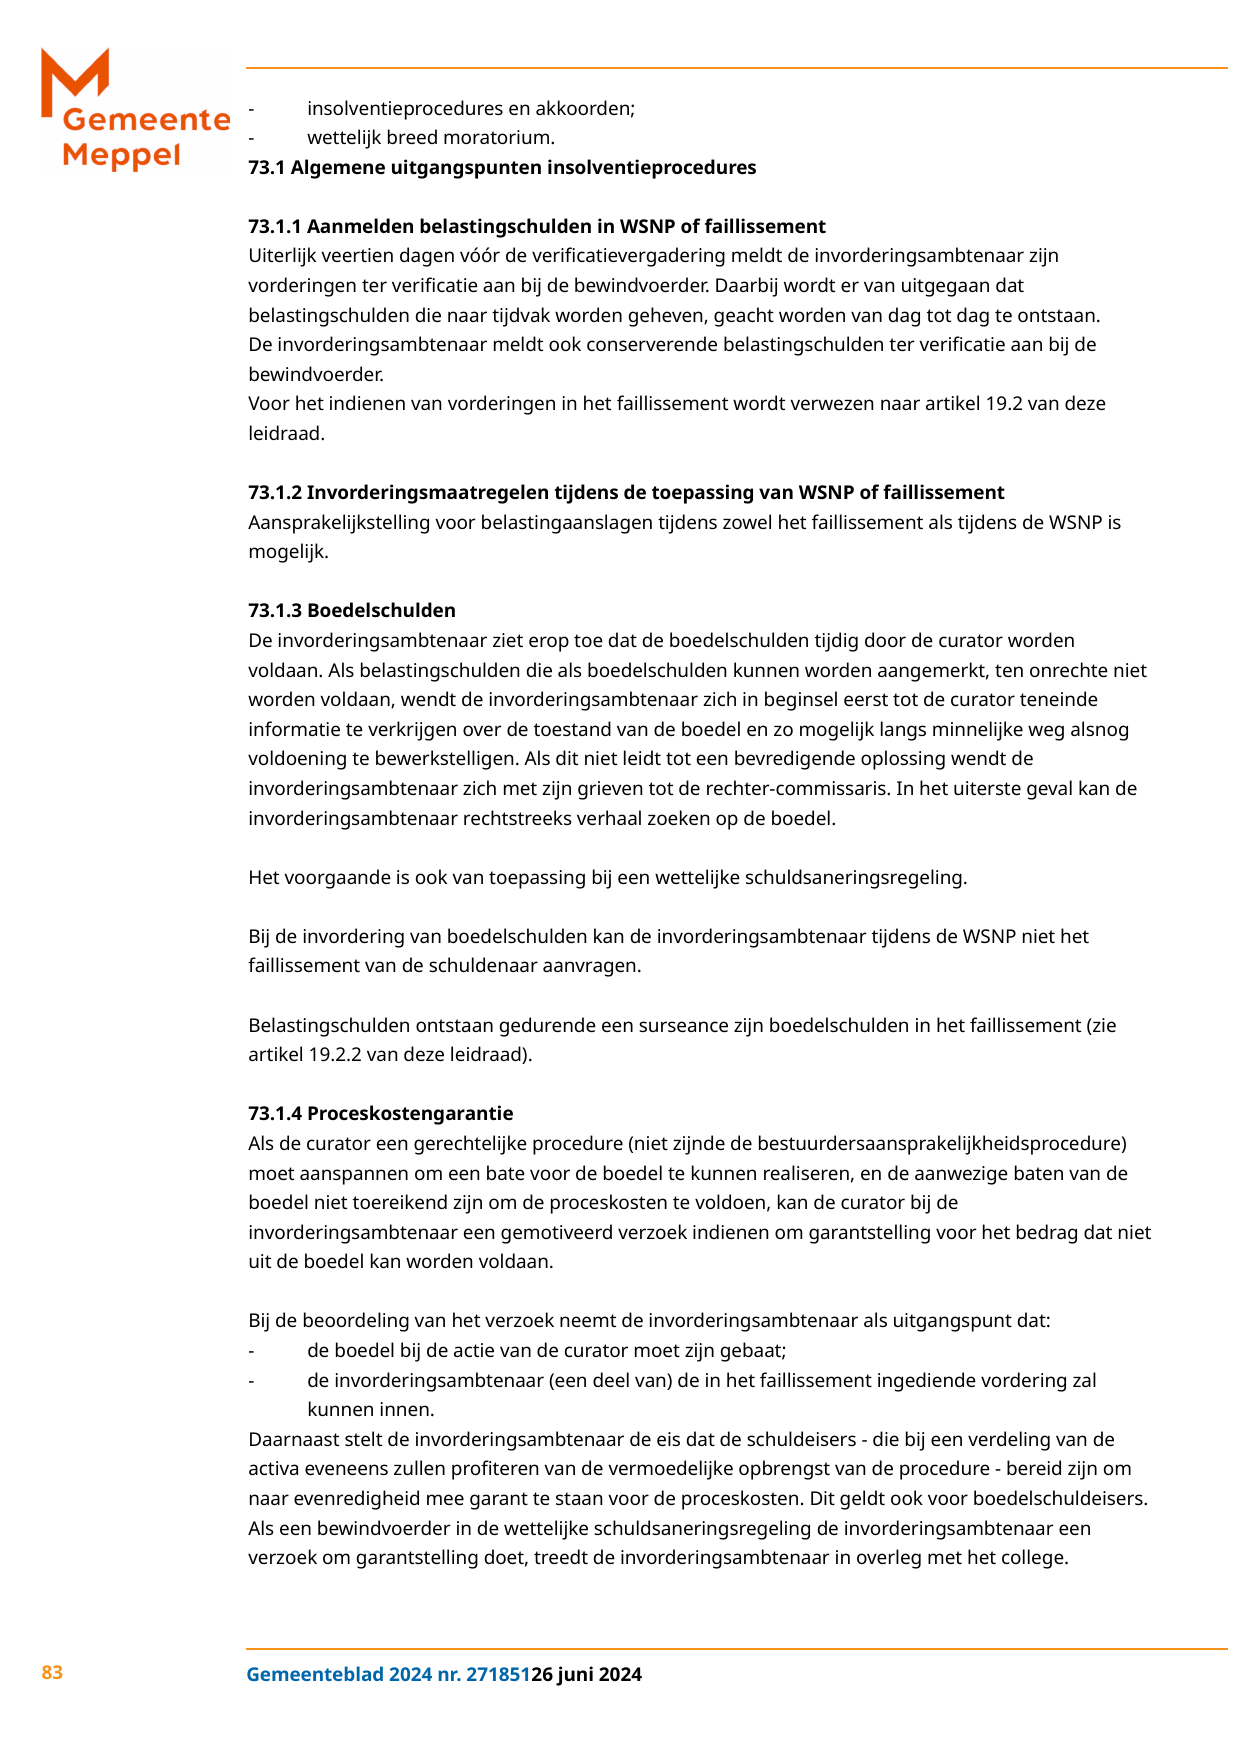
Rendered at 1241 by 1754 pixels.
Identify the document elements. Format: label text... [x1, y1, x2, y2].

text Belastingschulden ontstaan gedurende een surseance zijn boedelschulden in het faillissement (zie artikel 19.2.2 van deze leidraad). [248, 1012, 1152, 1067]
text 73.1.4 Proceskostengarantie [248, 1101, 1152, 1126]
list de invorderingsambtenaar (een deel van) de in het faillissement ingediende vordering zal kunnen innen. [248, 1367, 1152, 1422]
text 73.1.3 Boedelschulden [248, 598, 1152, 623]
text Het voorgaande is ook van toepassing bij een wettelijke schuldsaneringsregeling. [248, 864, 1152, 890]
list de boedel bij de actie van de curator moet zijn gebaat; [248, 1337, 1152, 1363]
text 73.1.2 Invorderingsmaatregelen tijdens de toepassing van WSNP of faillissement [248, 479, 1152, 505]
list insolventieprocedures en akkoorden; [248, 95, 1152, 121]
text Aansprakelijkstelling voor belastingaanslagen tijdens zowel het faillissement als tijdens de WSNP is mogelijk. [248, 509, 1152, 564]
text Daarnaast stelt de invorderingsambtenaar de eis dat de schuldeisers - die bij een verdeling van de activa eveneens zullen profiteren van de vermoedelijke opbrengst van de procedure - bereid zijn om naar evenredigheid mee garant te staan voor de proceskosten. Dit geldt ook voor boedelschuldeisers. Als een bewindvoerder in de wettelijke schuldsaneringsregeling de invorderingsambtenaar een verzoek om garantstelling doet, treedt de invorderingsambtenaar in overleg met het college. [248, 1426, 1152, 1570]
text 73.1 Algemene uitgangspunten insolventieprocedures [248, 154, 1152, 180]
text 73.1.1 Aanmelden belastingschulden in WSNP of faillissement [248, 213, 1152, 239]
text De invorderingsambtenaar meldt ook conserverende belastingschulden ter verificatie aan bij de bewindvoerder. [248, 331, 1152, 387]
text De invorderingsambtenaar ziet erop toe dat de boedelschulden tijdig door de curator worden voldaan. Als belastingschulden die als boedelschulden kunnen worden aangemerkt, ten onrechte niet worden voldaan, wendt de invorderingsambtenaar zich in beginsel eerst tot de curator teneinde informatie te verkrijgen over de toestand van de boedel en zo mogelijk langs minnelijke weg alsnog voldoening te bewerkstelligen. Als dit niet leidt tot een bevredigende oplossing wendt de invorderingsambtenaar zich met zijn grieven tot de rechter-commissaris. In het uiterste geval kan de invorderingsambtenaar rechtstreeks verhaal zoeken op de boedel. [248, 627, 1152, 831]
text Uiterlijk veertien dagen vóór de verificatievergadering meldt de invorderingsambtenaar zijn vorderingen ter verificatie aan bij de bewindvoerder. Daarbij wordt er van uitgegaan dat belastingschulden die naar tijdvak worden geheven, geacht worden van dag tot dag te ontstaan. [248, 243, 1152, 328]
text Bij de invordering van boedelschulden kan de invorderingsambtenaar tijdens de WSNP niet het faillissement van de schuldenaar aanvragen. [248, 923, 1152, 978]
text Bij de beoordeling van het verzoek neemt de invorderingsambtenaar als uitgangspunt dat: [248, 1308, 1152, 1333]
text Als de curator een gerechtelijke procedure (niet zijnde de bestuurdersaansprakelijkheidsprocedure) moet aanspannen om een bate voor de boedel te kunnen realiseren, en de aanwezige baten van de boedel niet toereikend zijn om de proceskosten te voldoen, kan de curator bij de invorderingsambtenaar een gemotiveerd verzoek indienen om garantstelling voor het bedrag dat niet uit de boedel kan worden voldaan. [248, 1130, 1152, 1274]
text Voor het indienen van vorderingen in het faillissement wordt verwezen naar artikel 19.2 van deze leidraad. [248, 391, 1152, 446]
list wettelijk breed moratorium. [248, 124, 1152, 150]
picture [41, 47, 231, 172]
